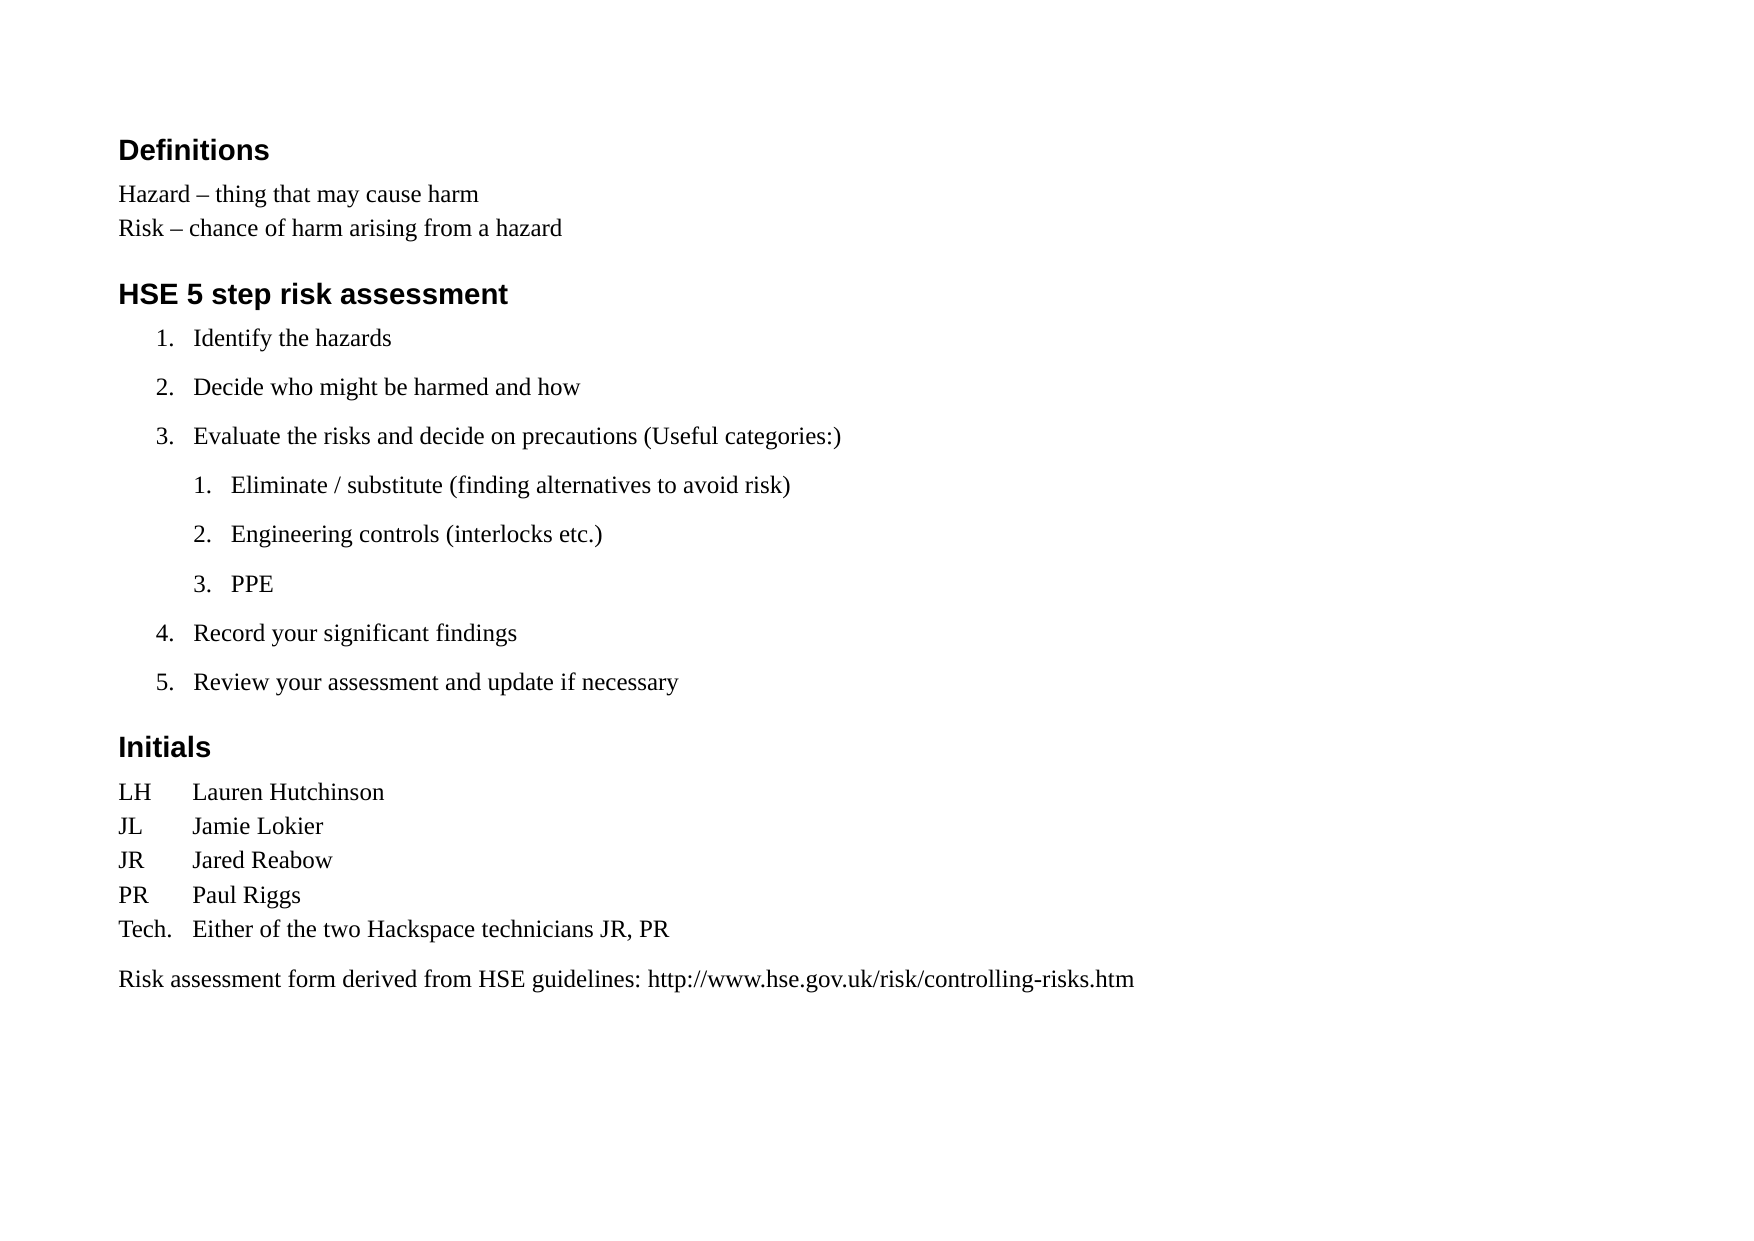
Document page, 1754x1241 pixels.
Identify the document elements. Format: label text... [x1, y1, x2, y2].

list Review your assessment and update if necessary [156, 667, 1636, 696]
list PPE [193, 569, 1636, 597]
list Eliminate / substitute (finding alternatives to avoid risk) [193, 471, 1636, 499]
list Identify the hazards [156, 323, 1636, 352]
text Hazard – thing that may cause harm Risk – chance of harm arising from a hazard [118, 179, 1636, 242]
list Decide who might be harmed and how [156, 372, 1636, 401]
text Risk assessment form derived from HSE guidelines: http://www.hse.gov.uk/risk/controlling-risks.htm [118, 964, 1636, 992]
subtitle Initials [118, 730, 1636, 764]
list Engineering controls (interlocks etc.) [193, 519, 1636, 548]
list Evaluate the risks and decide on precautions (Useful categories:) [156, 421, 1636, 450]
subtitle HSE 5 step risk assessment [118, 277, 1636, 311]
list Record your significant findings [156, 618, 1636, 646]
text LH Lauren Hutchinson JL Jamie Lokier JR Jared Reabow PR Paul Riggs Tech. Either of the two Hackspace technicians JR, PR [118, 777, 1636, 943]
subtitle Definitions [118, 133, 1636, 166]
